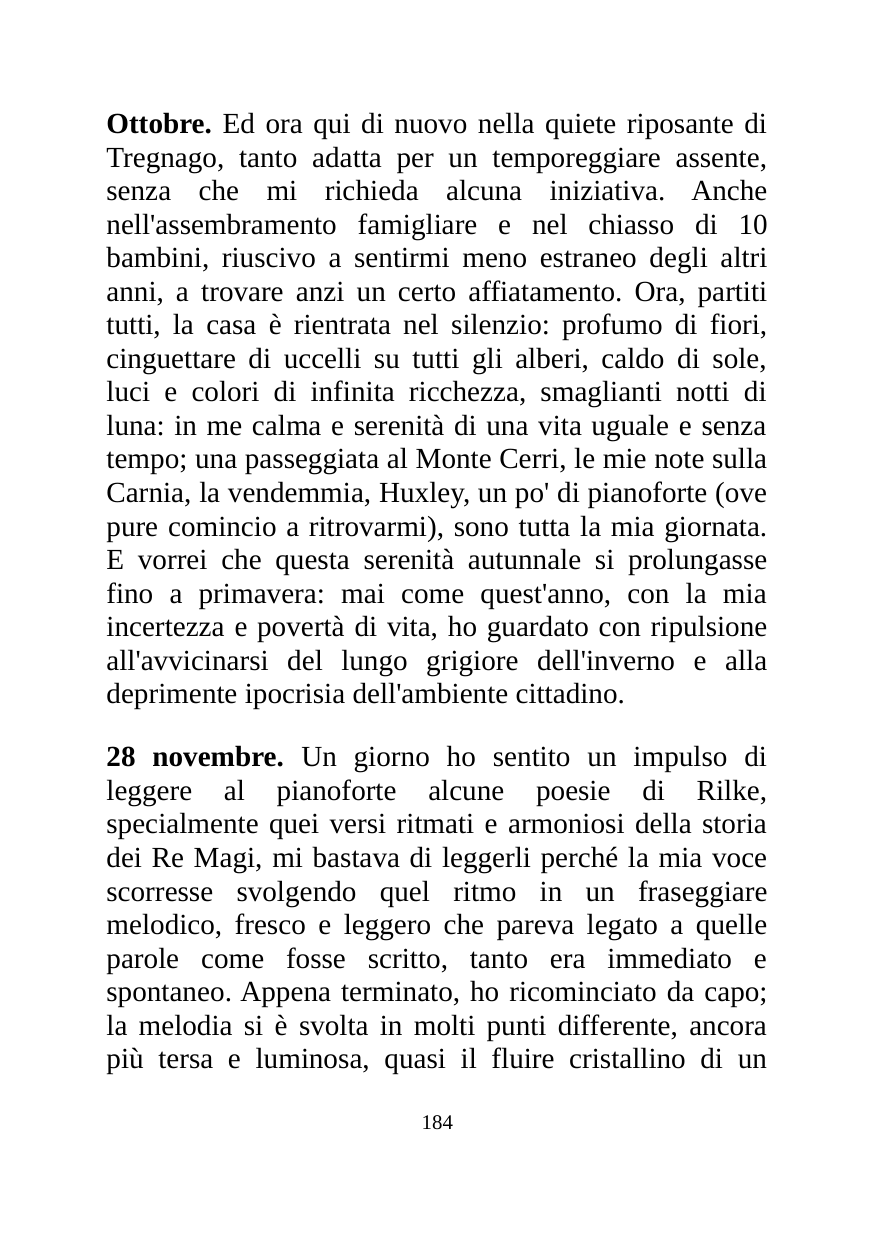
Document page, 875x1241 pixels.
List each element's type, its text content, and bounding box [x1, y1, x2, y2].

text 28 novembre. Un giorno ho sentito un impulso di leggere al pianoforte alcune poesie di Rilke, specialmente quei versi ritmati e armoniosi della storia dei Re Magi, mi bastava di leggerli perché la mia voce scorresse svolgendo quel ritmo in un fraseggiare melodico, fresco e leggero che pareva legato a quelle parole come fosse scritto, tanto era immediato e spontaneo. Appena terminato, ho ricominciato da capo; la melodia si è svolta in molti punti differente, ancora più tersa e luminosa, quasi il fluire cristallino di un [106, 739, 768, 1075]
text Ottobre. Ed ora qui di nuovo nella quiete riposante di Tregnago, tanto adatta per un temporeggiare assente, senza che mi richieda alcuna iniziativa. Anche nell'assembramento famigliare e nel chiasso di 10 bambini, riuscivo a sentirmi meno estraneo degli altri anni, a trovare anzi un certo affiatamento. Ora, partiti tutti, la casa è rientrata nel silenzio: profumo di fiori, cinguettare di uccelli su tutti gli alberi, caldo di sole, luci e colori di infinita ricchezza, smaglianti notti di luna: in me calma e serenità di una vita uguale e senza tempo; una passeggiata al Monte Cerri, le mie note sulla Carnia, la vendemmia, Huxley, un po' di pianoforte (ove pure comincio a ritrovarmi), sono tutta la mia giornata. E vorrei che questa serenità autunnale si prolungasse fino a primavera: mai come quest'anno, con la mia incertezza e povertà di vita, ho guardato con ripulsione all'avvicinarsi del lungo grigiore dell'inverno e alla deprimente ipocrisia dell'ambiente cittadino. [106, 106, 768, 710]
